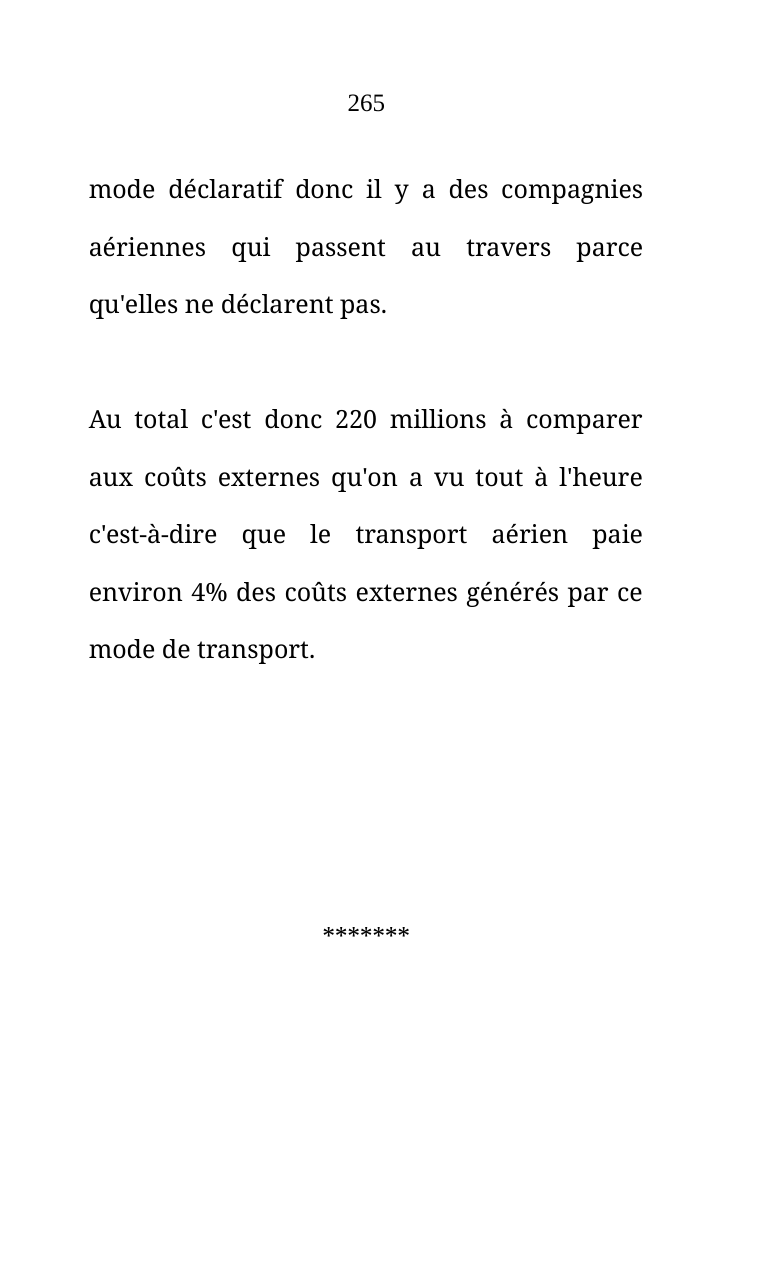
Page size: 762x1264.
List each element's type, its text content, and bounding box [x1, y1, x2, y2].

text mode déclaratif donc il y a des compagnies aériennes qui passent au travers parce qu'elles ne déclarent pas. [88, 147, 644, 321]
text Au total c'est donc 220 millions à comparer aux coûts externes qu'on a vu tout à l'heure c'est-à-dire que le transport aérien paie environ 4% des coûts externes générés par ce mode de transport. [88, 379, 644, 666]
text ******* [88, 896, 644, 954]
